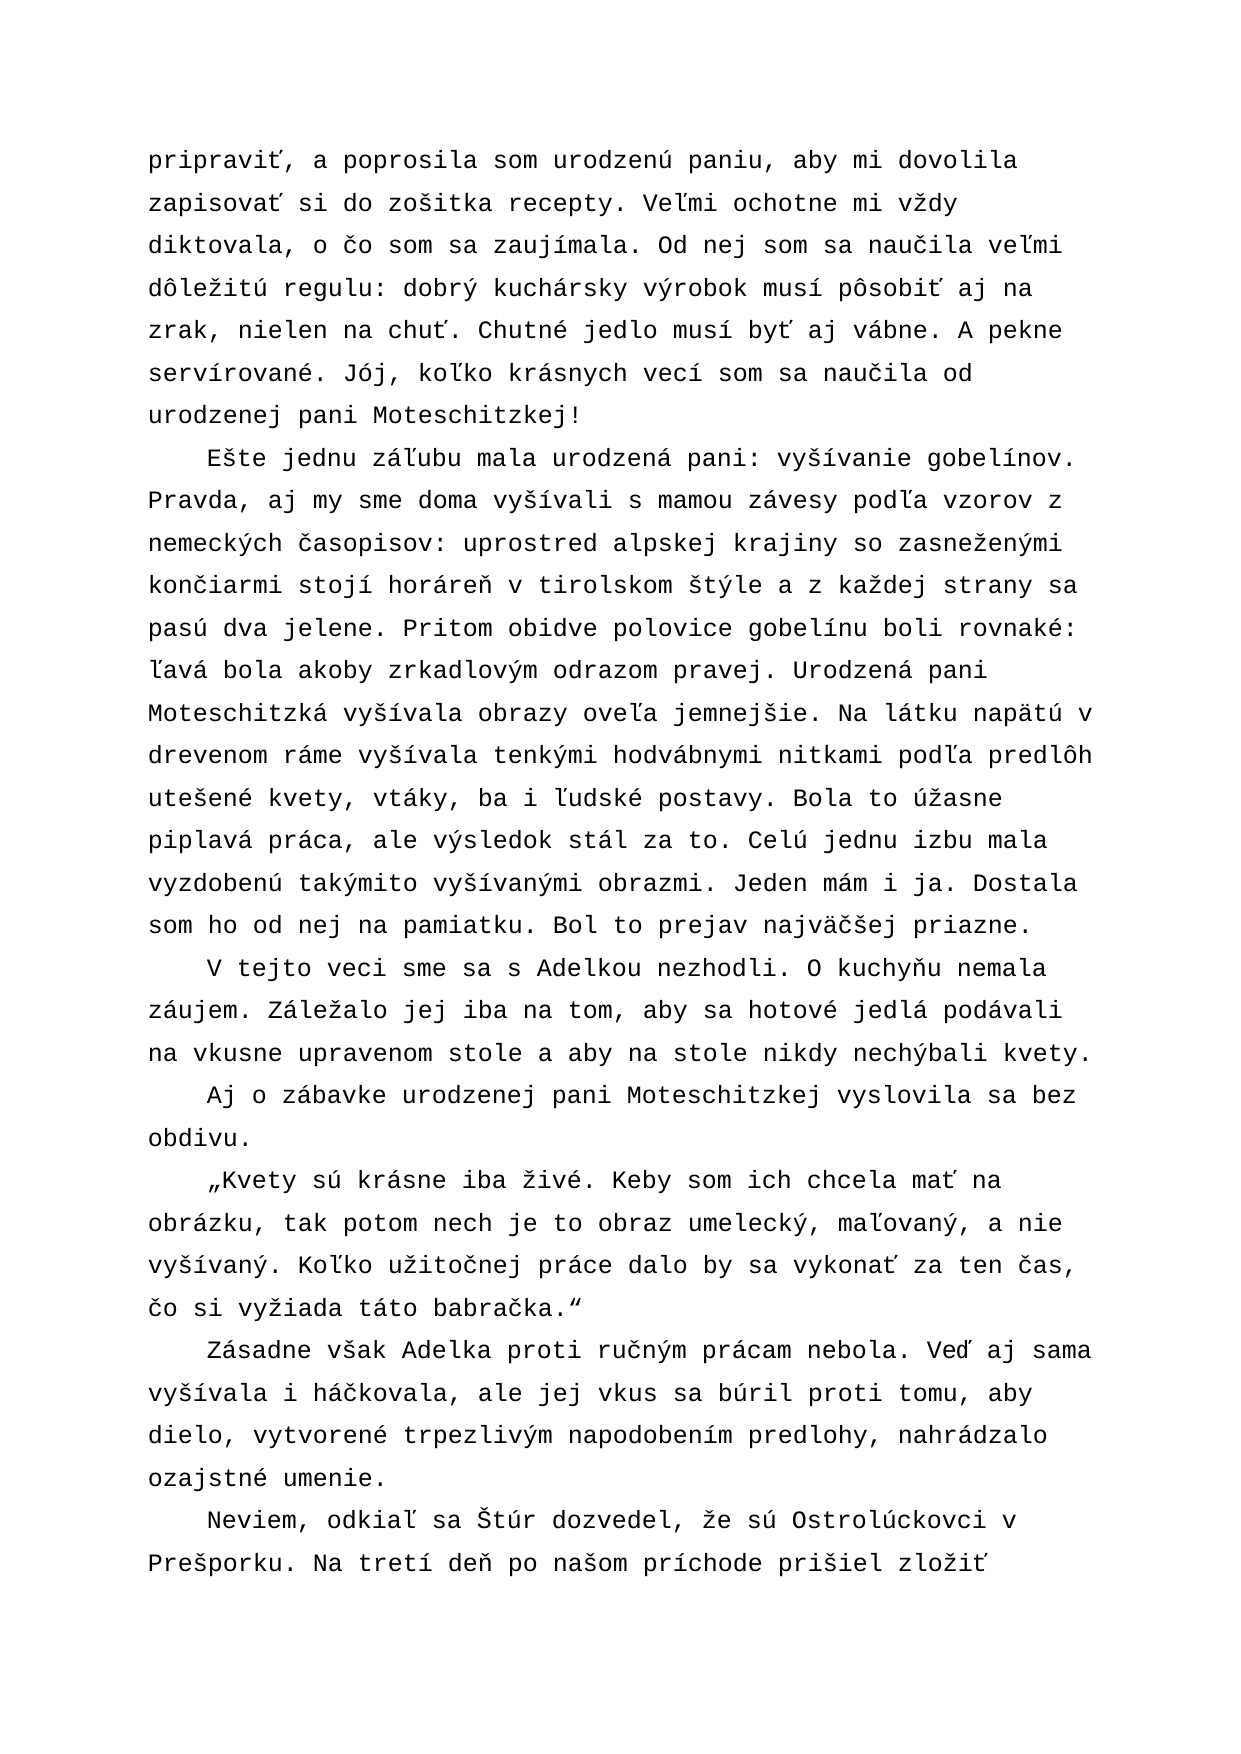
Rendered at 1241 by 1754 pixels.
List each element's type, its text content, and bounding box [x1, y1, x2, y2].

text Neviem, odkiaľ sa Štúr dozvedel, že sú Ostrolúckovci v Prešporku. Na tretí deň po našom príchode prišiel zložiť [148, 1508, 1093, 1578]
text Aj o zábavke urodzenej pani Moteschitzkej vyslovila sa bez obdivu. [148, 1083, 1093, 1153]
text Zásadne však Adelka proti ručným prácam nebola. Veď aj sama vyšívala i háčkovala, ale jej vkus sa búril proti tomu, aby dielo, vytvorené trpezlivým napodobením predlohy, nahrádzalo ozajstné umenie. [148, 1338, 1093, 1493]
text pripraviť, a poprosila som urodzenú paniu, aby mi dovolila zapisovať si do zošitka recepty. Veľmi ochotne mi vždy diktovala, o čo som sa zaujímala. Od nej som sa naučila veľmi dôležitú regulu: dobrý kuchársky výrobok musí pôsobiť aj na zrak, nielen na chuť. Chutné jedlo musí byť aj vábne. A pekne servírované. Jój, koľko krásnych vecí som sa naučila od urodzenej pani Moteschitzkej! [148, 148, 1093, 431]
text V tejto veci sme sa s Adelkou nezhodli. O kuchyňu nemala záujem. Záležalo jej iba na tom, aby sa hotové jedlá podávali na vkusne upravenom stole a aby na stole nikdy nechýbali kvety. [148, 955, 1093, 1068]
text „Kvety sú krásne iba živé. Keby som ich chcela mať na obrázku, tak potom nech je to obraz umelecký, maľovaný, a nie vyšívaný. Koľko užitočnej práce dalo by sa vykonať za ten čas, čo si vyžiada táto babračka.“ [148, 1168, 1093, 1323]
text Ešte jednu záľubu mala urodzená pani: vyšívanie gobelínov. Pravda, aj my sme doma vyšívali s mamou závesy podľa vzorov z nemeckých časopisov: uprostred alpskej krajiny so zasneženými končiarmi stojí horáreň v tirolskom štýle a z každej strany sa pasú dva jelene. Pritom obidve polovice gobelínu boli rovnaké: ľavá bola akoby zrkadlovým odrazom pravej. Urodzená pani Moteschitzká vyšívala obrazy oveľa jemnejšie. Na látku napätú v drevenom ráme vyšívala tenkými hodvábnymi nitkami podľa predlôh utešené kvety, vtáky, ba i ľudské postavy. Bola to úžasne piplavá práca, ale výsledok stál za to. Celú jednu izbu mala vyzdobenú takýmito vyšívanými obrazmi. Jeden mám i ja. Dostala som ho od nej na pamiatku. Bol to prejav najväčšej priazne. [148, 445, 1093, 941]
